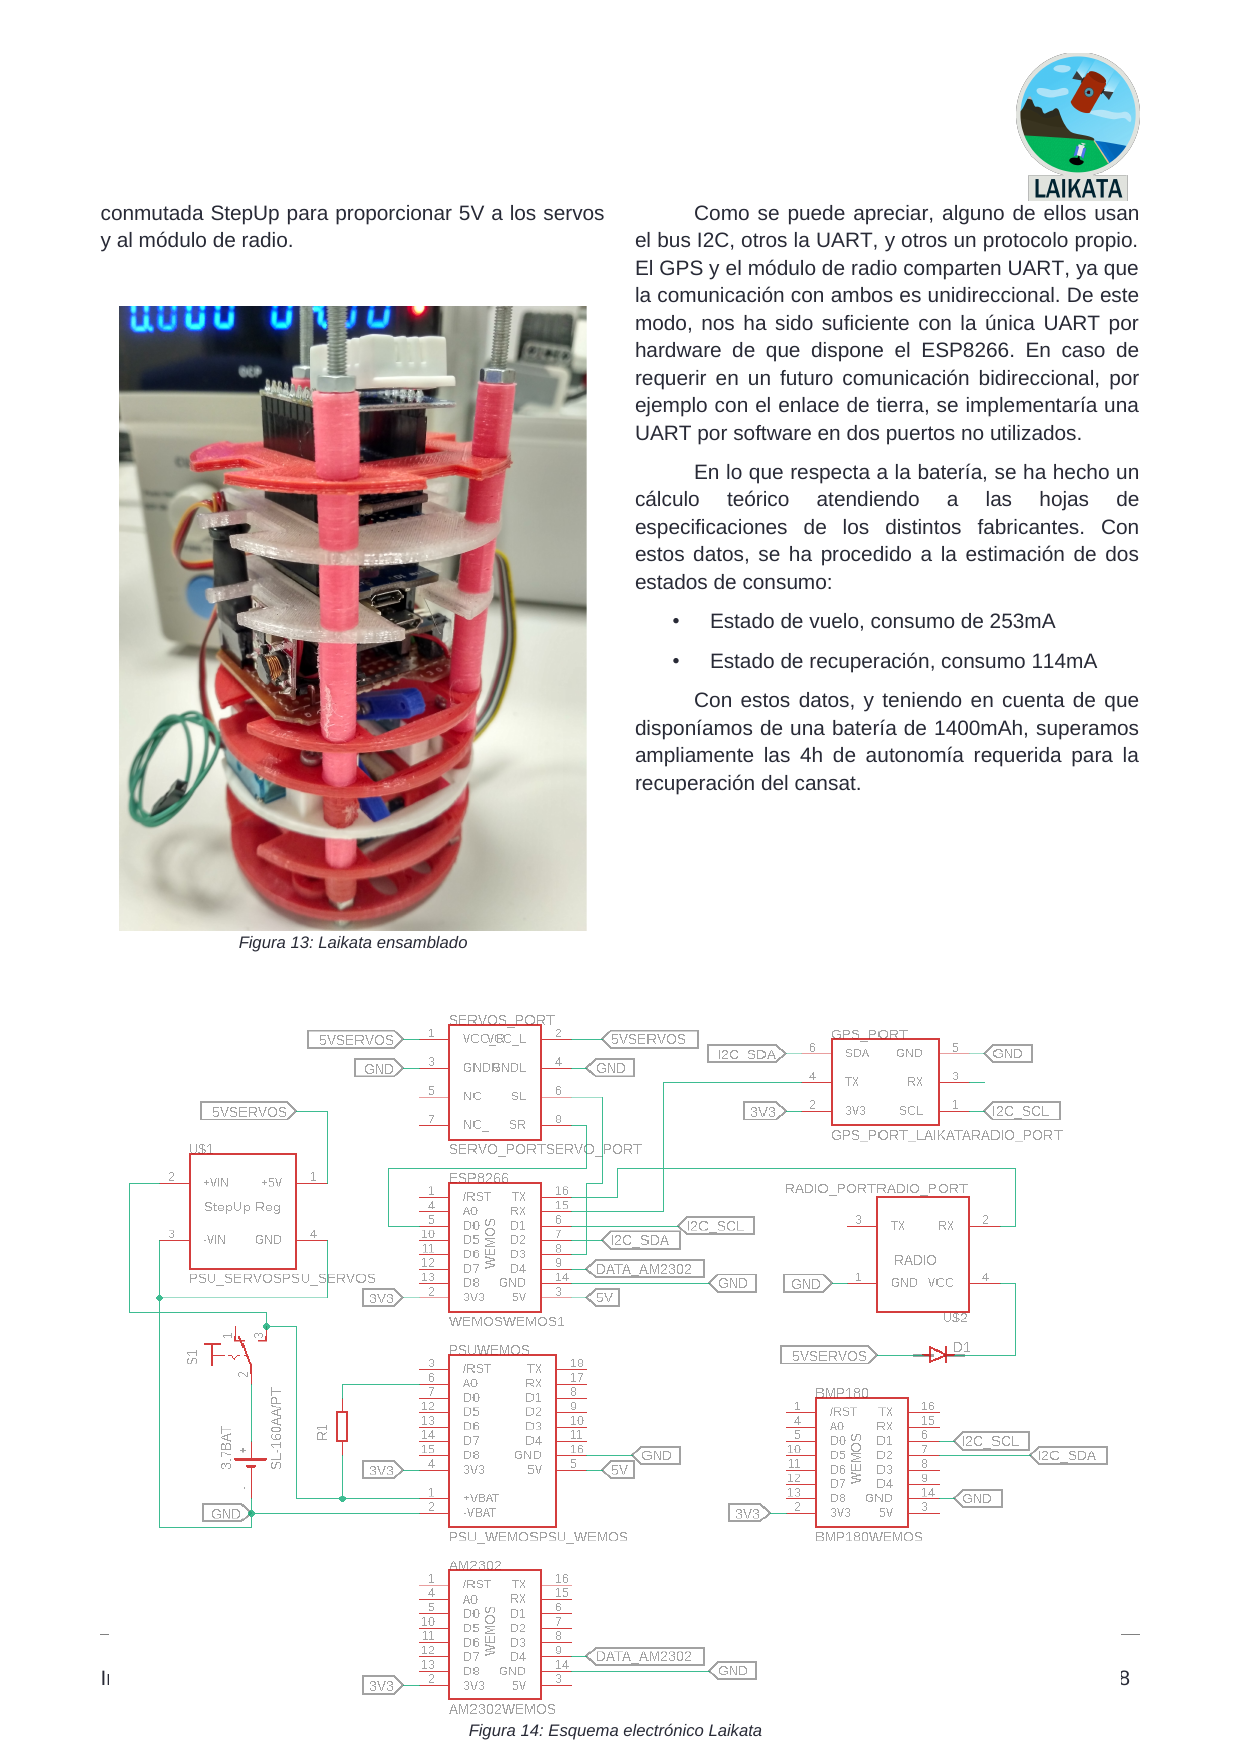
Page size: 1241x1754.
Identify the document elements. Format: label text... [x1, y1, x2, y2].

picture [119, 306, 587, 931]
text En lo que respecta a la batería, se ha hecho un cálculo teórico atendiendo a las hojas de especificaciones de los distintos fabricantes. Con estos datos, se ha procedido a la estimación de dos estados de consumo: [635, 460, 1140, 594]
text Figura 13: Laikata ensamblado [119, 931, 587, 952]
text Con estos datos, y teniendo en cuenta de que disponíamos de una batería de 1400mAh, superamos ampliamente las 4h de autonomía requerida para la recuperación del cansat. [635, 688, 1140, 794]
text conmutada StepUp para proporcionar 5V a los servos y al módulo de radio. [100, 201, 605, 252]
text Como se puede apreciar, alguno de ellos usan el bus I2C, otros la UART, y otros un protocolo propio. El GPS y el módulo de radio comparten UART, ya que la comunicación con ambos es unidireccional. De este modo, nos ha sido suficiente con la única UART por hardware de que dispone el ESP8266. En caso de requerir en un futuro comunicación bidireccional, por ejemplo con el enlace de tierra, se implementaría una UART por software en dos puertos no utilizados. [635, 201, 1140, 444]
list Estado de recuperación, consumo 114mA [672, 648, 1140, 672]
list Estado de vuelo, consumo de 253mA [672, 609, 1140, 633]
picture [130, 1008, 1109, 1718]
picture [1016, 53, 1140, 201]
text Figura 14: Esquema electrónico Laikata [109, 1663, 1121, 1739]
